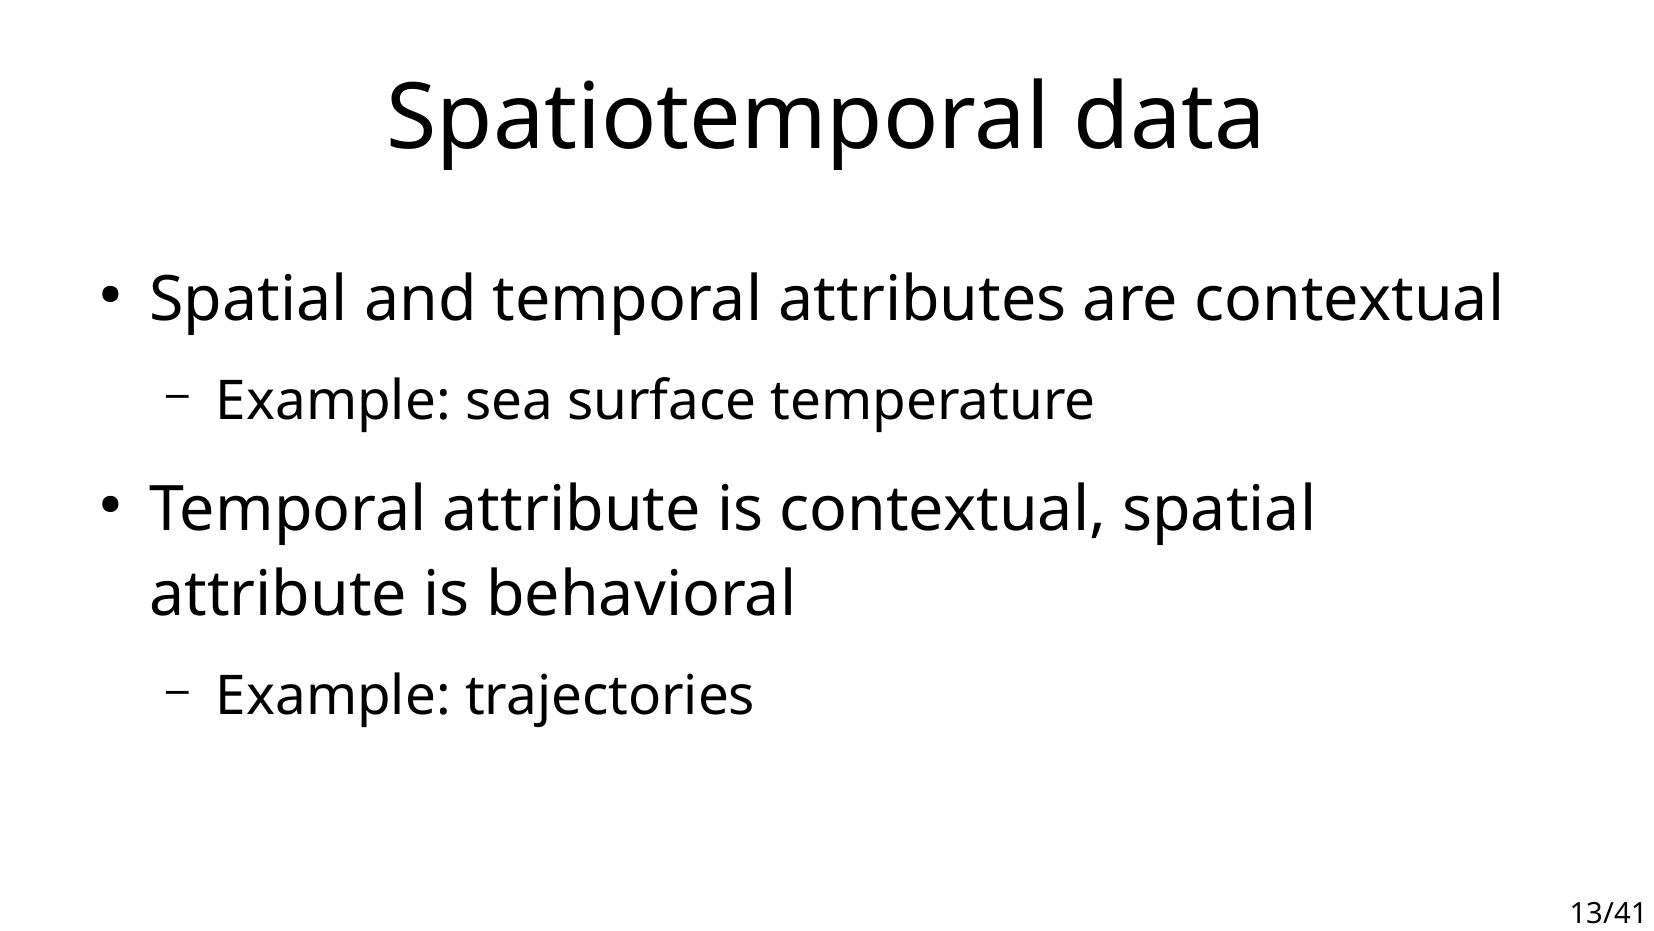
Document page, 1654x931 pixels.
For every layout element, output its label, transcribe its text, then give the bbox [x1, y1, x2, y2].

title Spatiotemporal data [82, 1, 1571, 226]
list Spatial and temporal attributes are contextual Example: sea surface temperature Temporal attribute is contextual, spatial attribute is behavioral Example: trajectories [82, 253, 1571, 793]
